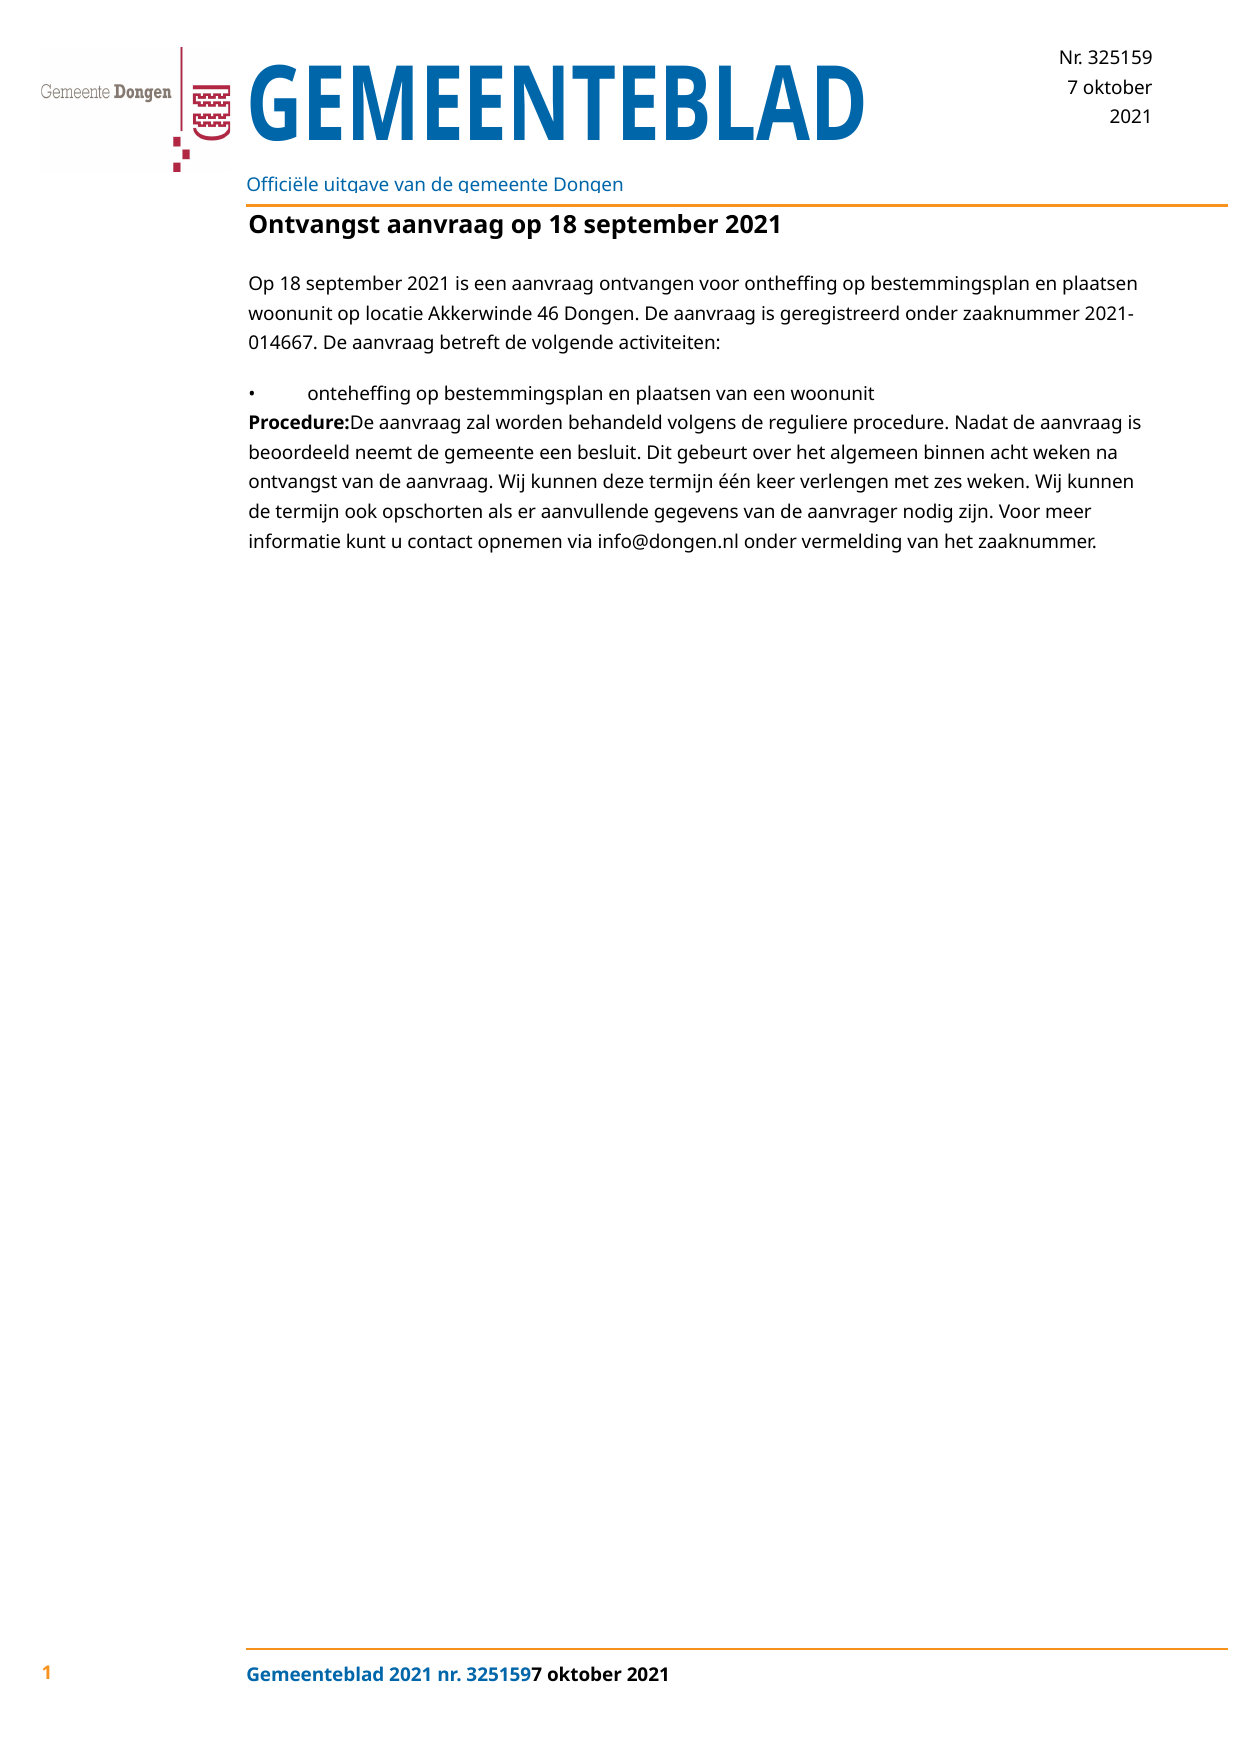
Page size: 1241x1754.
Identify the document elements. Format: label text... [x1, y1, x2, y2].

text Ontvangst aanvraag op 18 september 2021 [248, 207, 1152, 241]
text Procedure:De aanvraag zal worden behandeld volgens de reguliere procedure. Nadat de aanvraag is beoordeeld neemt de gemeente een besluit. Dit gebeurt over het algemeen binnen acht weken na ontvangst van de aanvraag. Wij kunnen deze termijn één keer verlengen met zes weken. Wij kunnen de termijn ook opschorten als er aanvullende gegevens van de aanvrager nodig zijn. Voor meer informatie kunt u contact opnemen via info@dongen.nl onder vermelding van het zaaknummer. [248, 409, 1152, 553]
text Op 18 september 2021 is een aanvraag ontvangen voor ontheffing op bestemmingsplan en plaatsen woonunit op locatie Akkerwinde 46 Dongen. De aanvraag is geregistreerd onder zaaknummer 2021-014667. De aanvraag betreft de volgende activiteiten: [248, 270, 1152, 355]
list onteheffing op bestemmingsplan en plaatsen van een woonunit [248, 380, 1152, 406]
picture [41, 47, 231, 172]
